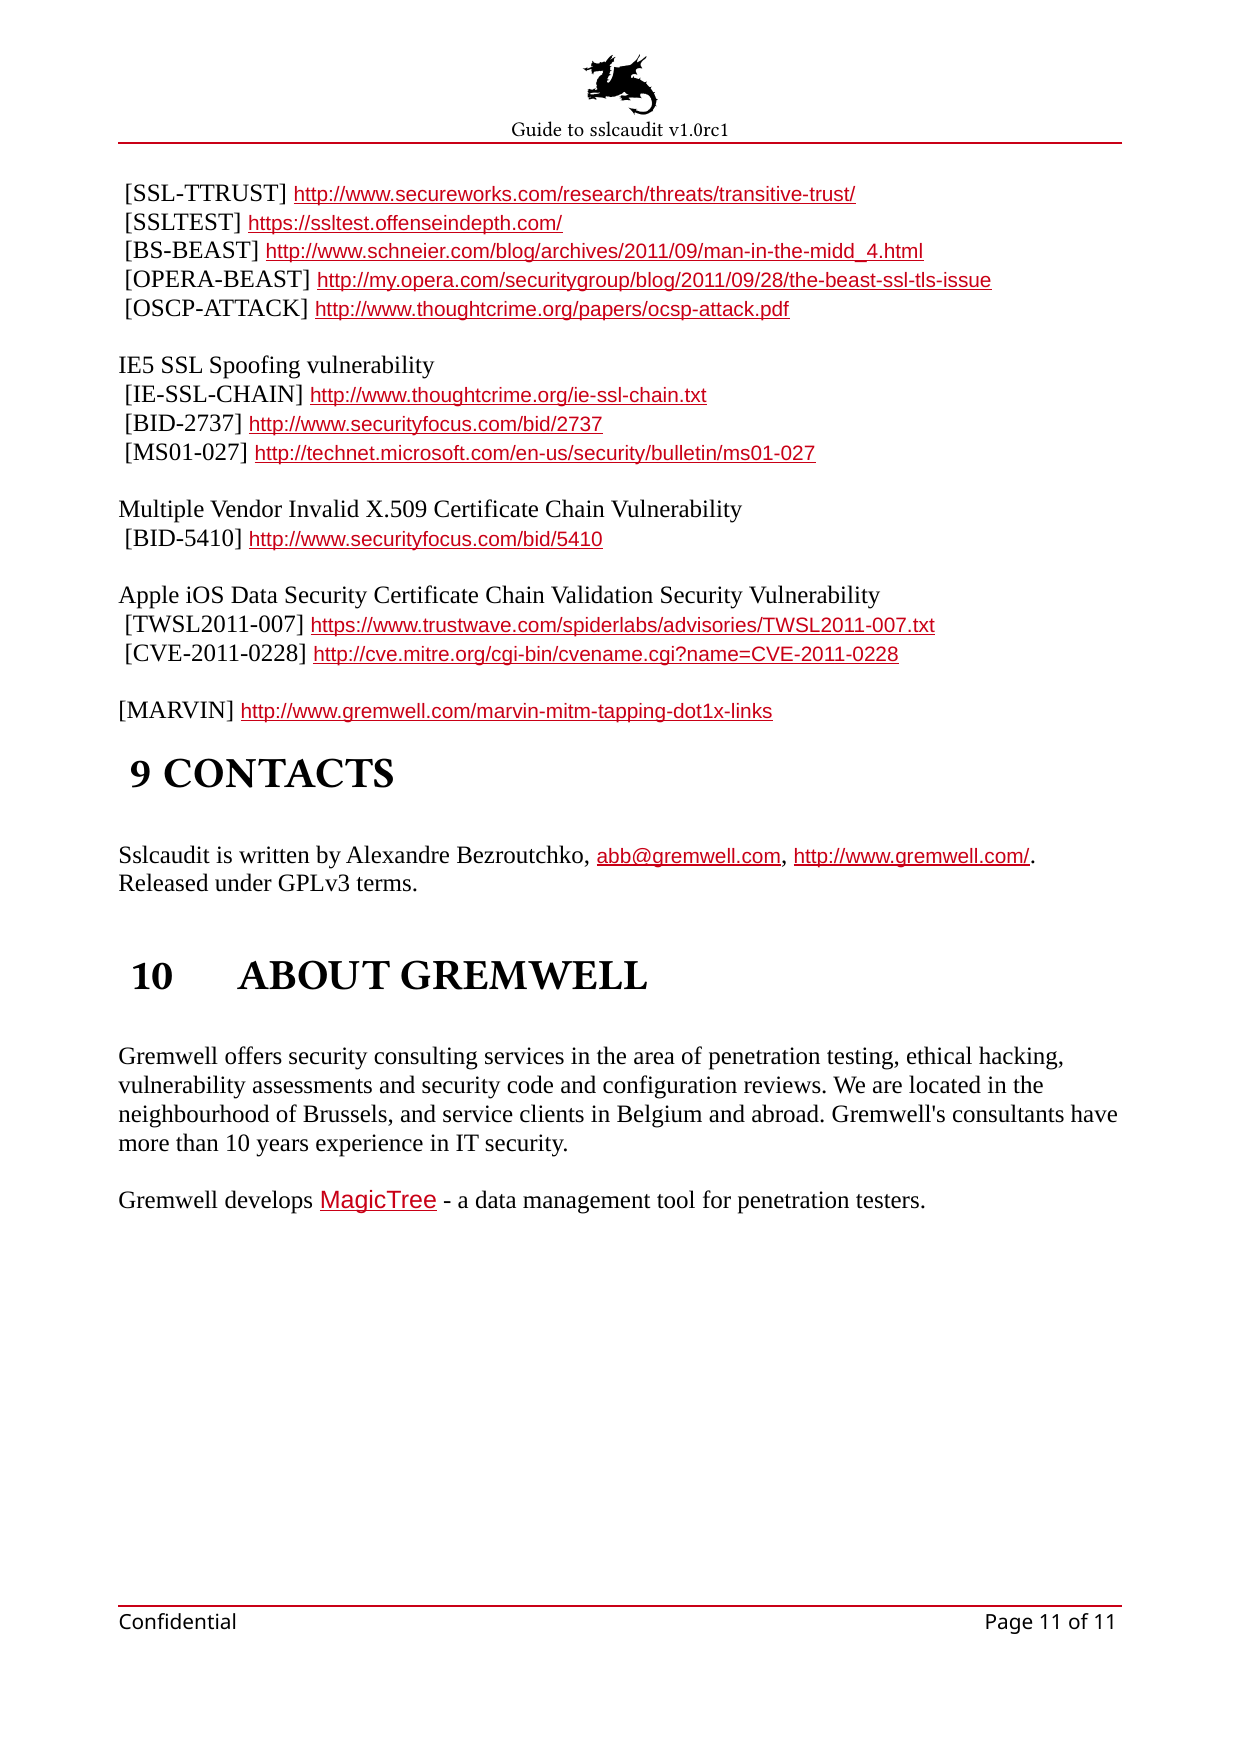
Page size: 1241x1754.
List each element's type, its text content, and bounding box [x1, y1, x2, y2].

text [MS01-027] http://technet.microsoft.com/en-us/security/bulletin/ms01-027 [118, 437, 1122, 466]
text [BID-5410] http://www.securityfocus.com/bid/5410 [118, 523, 1122, 552]
text Multiple Vendor Invalid X.509 Certificate Chain Vulnerability [118, 494, 1122, 523]
text IE5 SSL Spoofing vulnerability [118, 351, 1122, 379]
picture [582, 54, 658, 115]
subtitle ABOUT GREMWELL [118, 951, 1122, 1000]
text [BS-BEAST] http://www.schneier.com/blog/archives/2011/09/man-in-the-midd_4.html [118, 236, 1122, 264]
text [SSLTEST] https://ssltest.offenseindepth.com/ [118, 207, 1122, 236]
text Sslcaudit is written by Alexandre Bezroutchko, abb@gremwell.com, http://www.gremwell.com/. Released under GPLv3 terms. [118, 840, 1122, 897]
text [TWSL2011-007] https://www.trustwave.com/spiderlabs/advisories/TWSL2011-007.txt [118, 609, 1122, 638]
subtitle CONTACTS [118, 749, 1122, 798]
text [OSCP-ATTACK] http://www.thoughtcrime.org/papers/ocsp-attack.pdf [118, 293, 1122, 322]
text [MARVIN] http://www.gremwell.com/marvin-mitm-tapping-dot1x-links [118, 696, 1122, 724]
text [CVE-2011-0228] http://cve.mitre.org/cgi-bin/cvename.cgi?name=CVE-2011-0228 [118, 638, 1122, 667]
text [SSL-TTRUST] http://www.secureworks.com/research/threats/transitive-trust/ [118, 178, 1122, 207]
text Apple iOS Data Security Certificate Chain Validation Security Vulnerability [118, 581, 1122, 609]
text Gremwell develops MagicTree - a data management tool for penetration testers. [118, 1185, 1122, 1214]
text [IE-SSL-CHAIN] http://www.thoughtcrime.org/ie-ssl-chain.txt [118, 379, 1122, 408]
text Gremwell offers security consulting services in the area of penetration testing, ethical hacking, vulnerability assessments and security code and configuration reviews. We are located in the neighbourhood of Brussels, and service clients in Belgium and abroad. Gremwell's consultants have more than 10 years experience in IT security. [118, 1041, 1122, 1156]
text [OPERA-BEAST] http://my.opera.com/securitygroup/blog/2011/09/28/the-beast-ssl-tls-issue [118, 264, 1122, 293]
text [BID-2737] http://www.securityfocus.com/bid/2737 [118, 408, 1122, 437]
